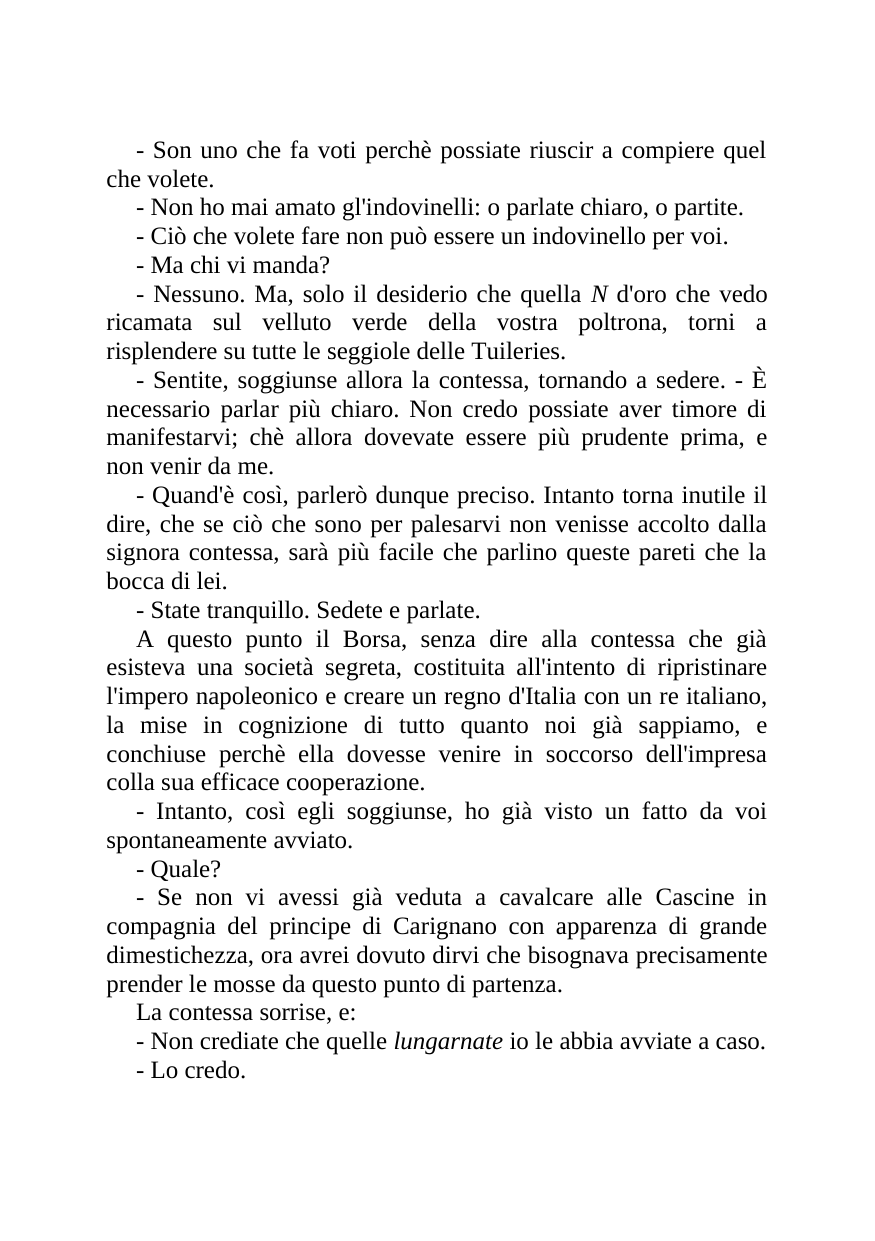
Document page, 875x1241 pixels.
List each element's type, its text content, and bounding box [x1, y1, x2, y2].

text - Ma chi vi manda? [106, 250, 768, 279]
text - Intanto, così egli soggiunse, ho già visto un fatto da voi spontaneamente avviato. [106, 796, 768, 854]
text A questo punto il Borsa, senza dire alla contessa che già esisteva una società segreta, costituita all'intento di ripristinare l'impero napoleonico e creare un regno d'Italia con un re italiano, la mise in cognizione di tutto quanto noi già sappiamo, e conchiuse perchè ella dovesse venire in soccorso dell'impresa colla sua efficace cooperazione. [106, 624, 768, 796]
text - Quale? [106, 854, 768, 882]
text - Lo credo. [106, 1055, 768, 1084]
text - State tranquillo. Sedete e parlate. [106, 595, 768, 624]
text - Ciò che volete fare non può essere un indovinello per voi. [106, 221, 768, 250]
text - Nessuno. Ma, solo il desiderio che quella N d'oro che vedo ricamata sul velluto verde della vostra poltrona, torni a risplendere su tutte le seggiole delle Tuileries. [106, 279, 768, 365]
text - Non ho mai amato gl'indovinelli: o parlate chiaro, o partite. [106, 192, 768, 221]
text - Quand'è così, parlerò dunque preciso. Intanto torna inutile il dire, che se ciò che sono per palesarvi non venisse accolto dalla signora contessa, sarà più facile che parlino queste pareti che la bocca di lei. [106, 480, 768, 595]
text - Son uno che fa voti perchè possiate riuscir a compiere quel che volete. [106, 135, 768, 192]
text - Non crediate che quelle lungarnate io le abbia avviate a caso. [106, 1026, 768, 1055]
text La contessa sorrise, e: [106, 997, 768, 1026]
text - Se non vi avessi già veduta a cavalcare alle Cascine in compagnia del principe di Carignano con apparenza di grande dimestichezza, ora avrei dovuto dirvi che bisognava precisamente prender le mosse da questo punto di partenza. [106, 882, 768, 997]
text - Sentite, soggiunse allora la contessa, tornando a sedere. - È necessario parlar più chiaro. Non credo possiate aver timore di manifestarvi; chè allora dovevate essere più prudente prima, e non venir da me. [106, 365, 768, 480]
